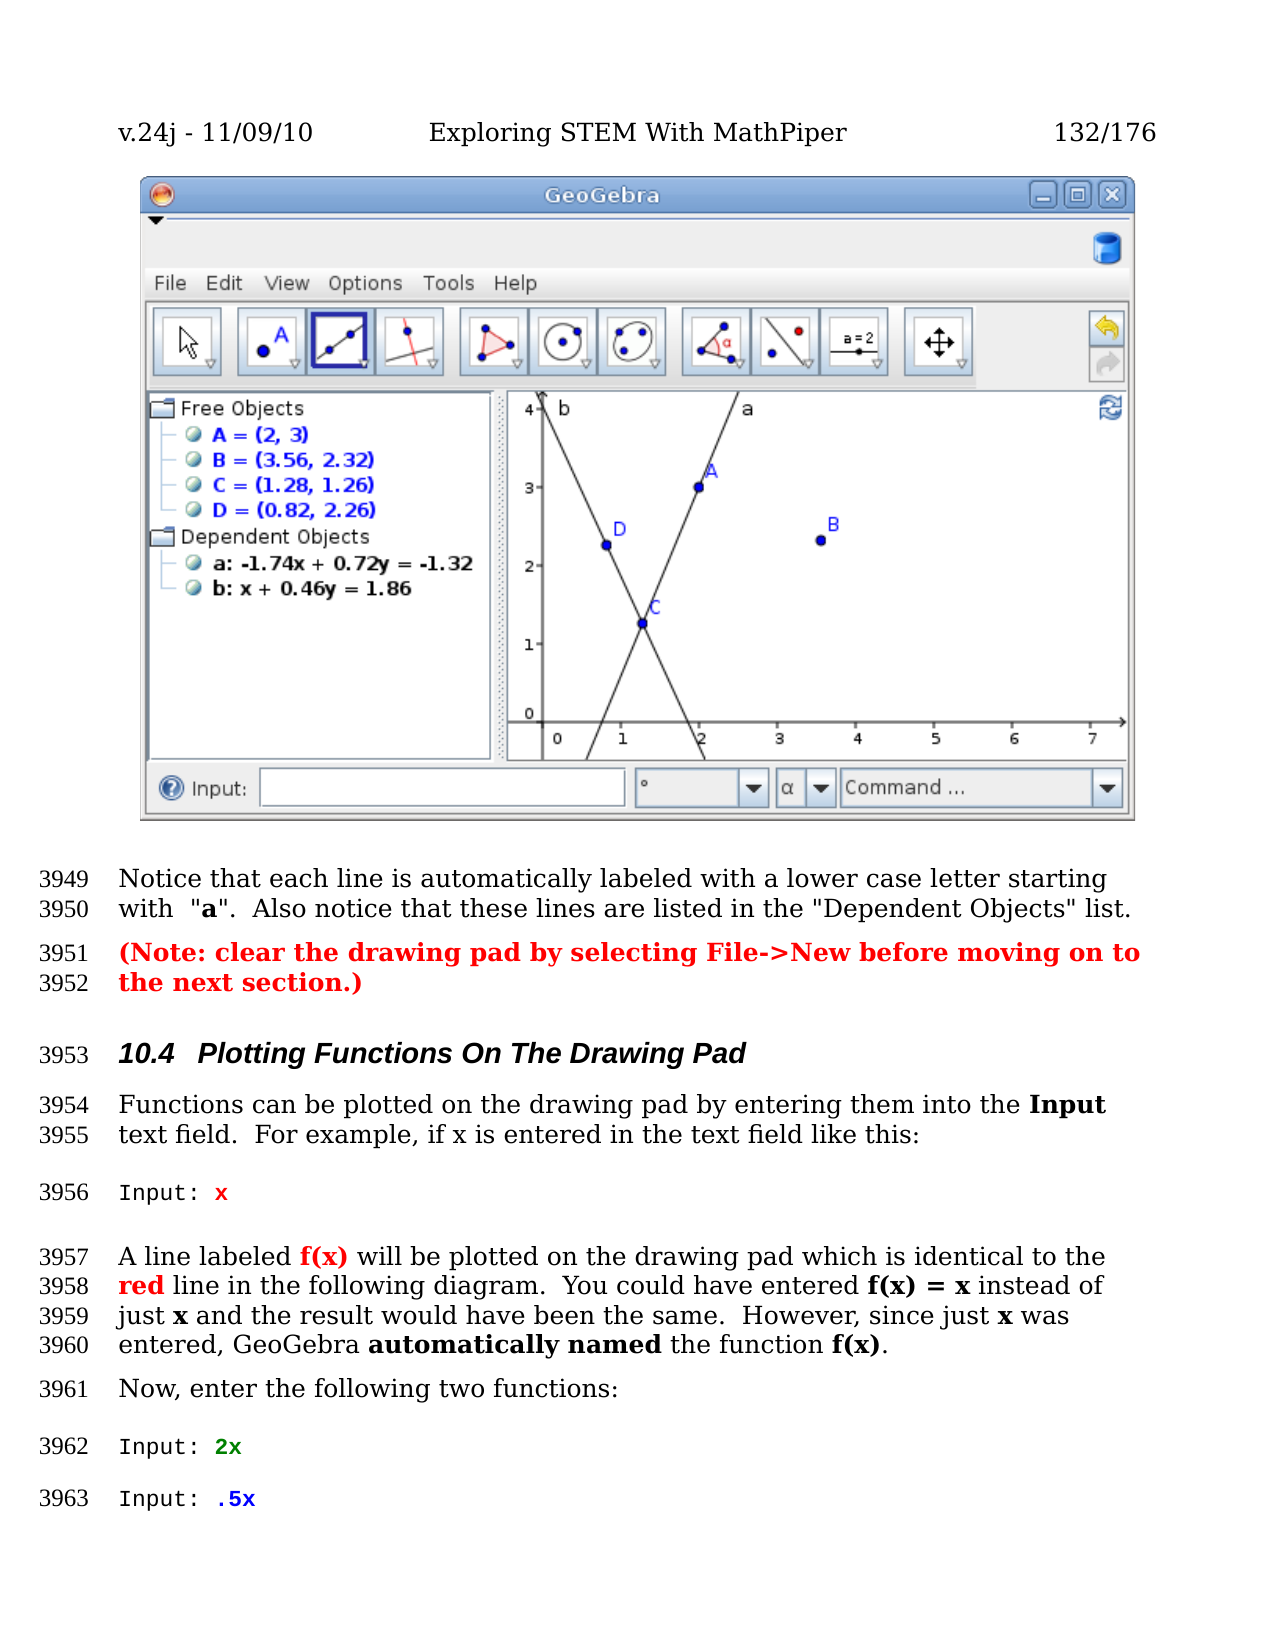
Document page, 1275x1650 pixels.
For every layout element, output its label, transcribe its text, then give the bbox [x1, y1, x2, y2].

picture [140, 176, 1136, 821]
text (Note: clear the drawing pad by selecting File->New before moving on to the next section.) [118, 938, 1157, 997]
subtitle Plotting Functions On The Drawing Pad [118, 1036, 1157, 1069]
text Input: x [118, 1181, 1157, 1207]
text Input: .5x [118, 1487, 1157, 1513]
text Functions can be plotted on the drawing pad by entering them into the Input text field. For example, if x is entered in the text field like this: [118, 1091, 1157, 1149]
text Notice that each line is automatically labeled with a lower case letter starting with "a". Also notice that these lines are listed in the "Dependent Objects" list. [118, 865, 1157, 923]
text A line labeled f(x) will be plotted on the drawing pad which is identical to the red line in the following diagram. You could have entered f(x) = x instead of just x and the result would have been the same. However, since just x was entered, GeoGebra automatically named the function f(x). [118, 1242, 1157, 1359]
text Input: 2x [118, 1436, 1157, 1461]
text Now, enter the following two functions: [118, 1374, 1157, 1403]
